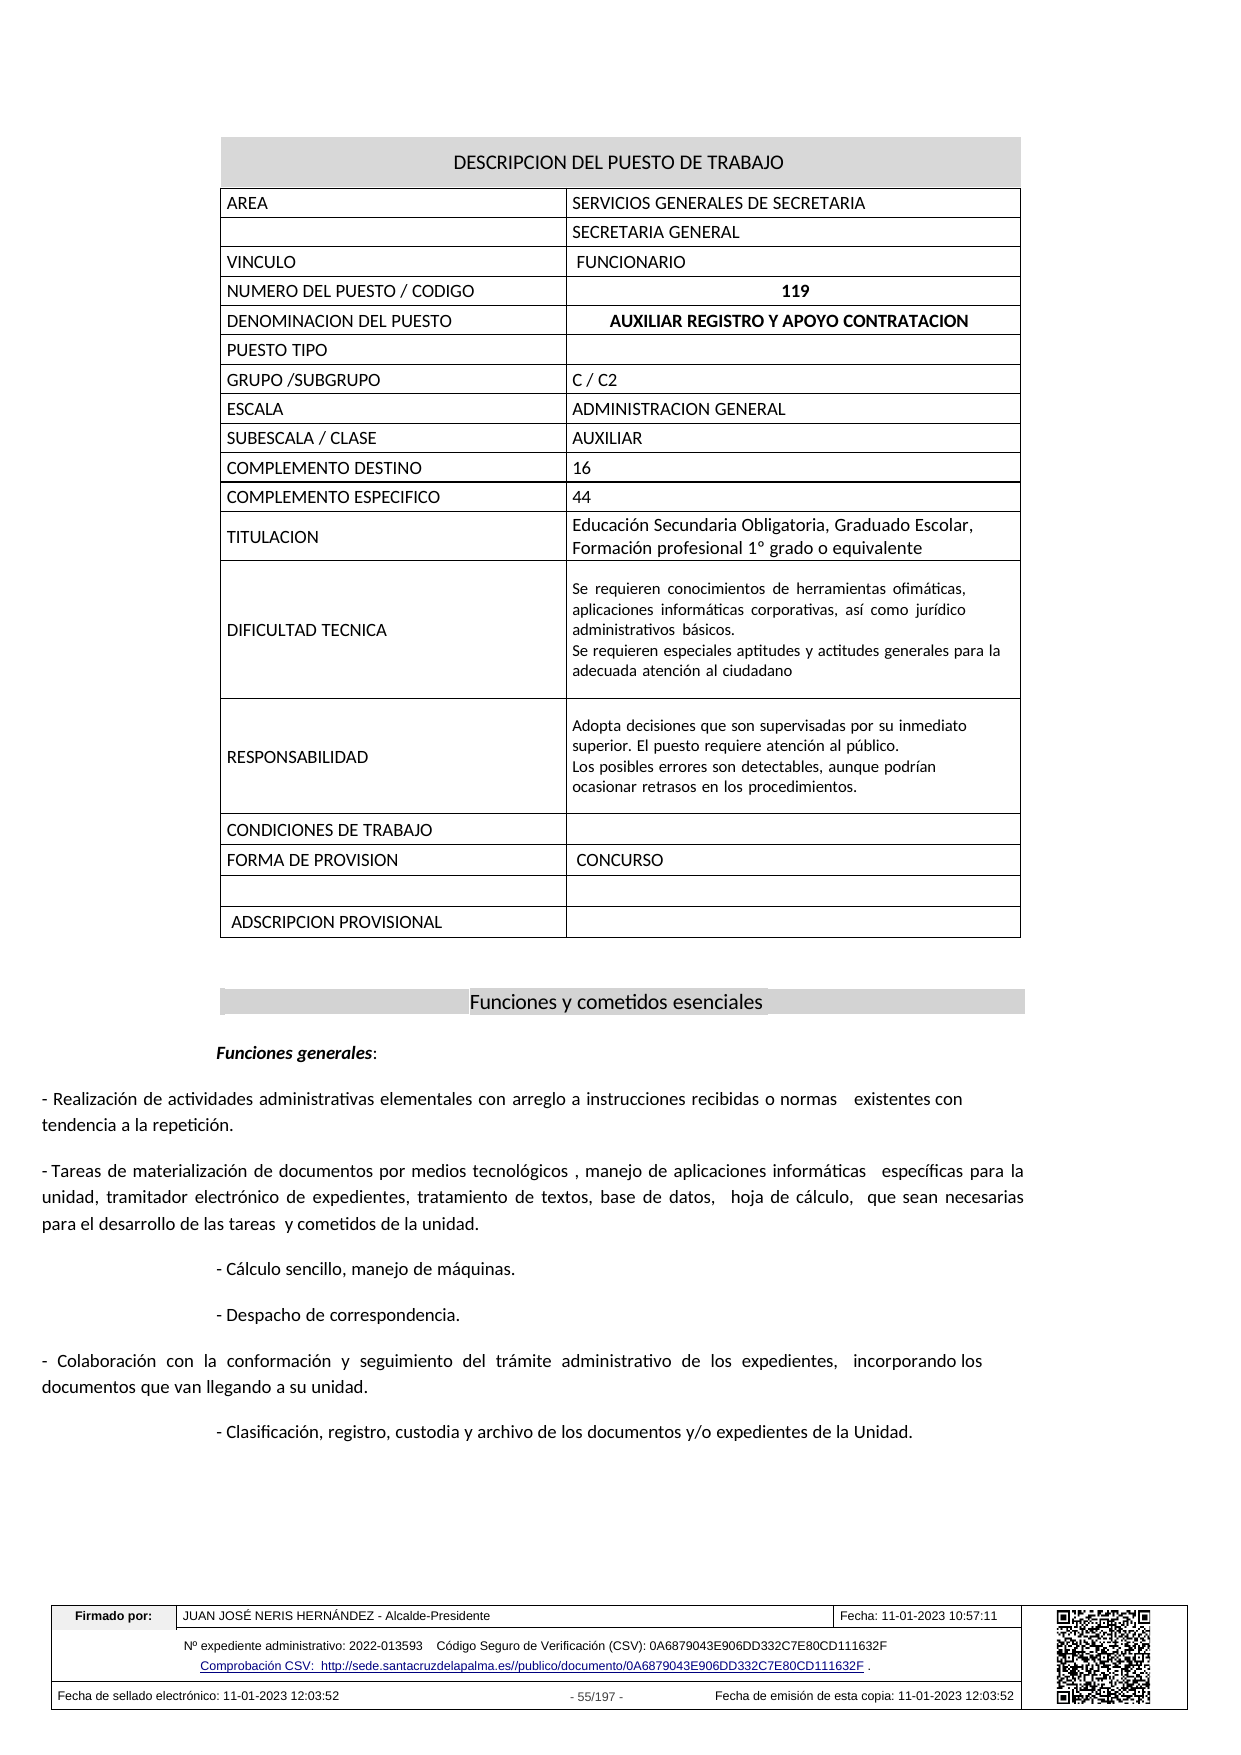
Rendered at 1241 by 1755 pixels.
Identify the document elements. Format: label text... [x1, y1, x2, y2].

table_cell Educación Secundaria Obligatoria, Graduado Escolar, Formación profesional 1º grado o equivalente [567, 512, 1020, 560]
table_cell 119 [567, 277, 1020, 305]
table_cell ESCALA [221, 394, 566, 423]
table_cell Adopta decisiones que son supervisadas por su inmediato superior. El puesto requiere atención al público. Los posibles errores son detectables, aunque podrían ocasionar retrasos en los procedimientos. [567, 699, 1020, 813]
table_cell AUXILIAR REGISTRO Y APOYO CONTRATACION [567, 306, 1020, 334]
list Cálculo sencillo, manejo de máquinas. [216, 1257, 1199, 1280]
list Tareas de materialización de documentos por medios tecnológicos , manejo de aplicaciones informáticas específicas para la unidad, tramitador electrónico de expedientes, tratamiento de textos, base de datos, hoja de cálculo, que sean necesarias para el desarrollo de las tareas y cometidos de la unidad. [42, 1159, 1024, 1235]
table_cell DIFICULTAD TECNICA [221, 561, 566, 698]
table_cell [567, 335, 1020, 364]
table_cell Se requieren conocimientos de herramientas ofimáticas, aplicaciones informáticas corporativas, así como jurídico administrativos básicos. Se requieren especiales aptitudes y actitudes generales para la adecuada atención al ciudadano [567, 561, 1020, 698]
table_cell [567, 907, 1020, 937]
table_cell Fecha de sellado electrónico: 11-01-2023 12:03:52 - 55/197 - Fecha de emisión de esta copia: 11-01-2023 12:03:52 [52, 1682, 1021, 1709]
table_cell FUNCIONARIO [567, 247, 1020, 276]
table_cell DENOMINACION DEL PUESTO [221, 306, 566, 334]
table_cell [567, 876, 1020, 906]
table_cell ADMINISTRACION GENERAL [567, 394, 1020, 423]
table_header DESCRIPCION DEL PUESTO DE TRABAJO [221, 137, 1021, 187]
table_cell COMPLEMENTO DESTINO [221, 453, 566, 481]
table_cell ADSCRIPCION PROVISIONAL [221, 907, 566, 937]
table_header Firmado por: [52, 1606, 176, 1627]
table_cell SECRETARIA GENERAL [567, 218, 1020, 246]
table_cell RESPONSABILIDAD [221, 699, 566, 813]
table_cell PUESTO TIPO [221, 335, 566, 364]
table_cell CONDICIONES DE TRABAJO [221, 814, 566, 844]
table_cell AUXILIAR [567, 424, 1020, 452]
list Realización de actividades administrativas elementales con arreglo a instrucciones recibidas o normas existentes con tendencia a la repetición. [42, 1087, 1023, 1136]
table_cell [221, 876, 566, 906]
table_cell CONCURSO [567, 845, 1020, 875]
table_cell SERVICIOS GENERALES DE SECRETARIA [567, 189, 1020, 217]
table_cell 16 [567, 453, 1020, 481]
table_cell COMPLEMENTO ESPECIFICO [221, 483, 566, 511]
table_cell C / C2 [567, 365, 1020, 393]
table_cell 44 [567, 483, 1020, 511]
table_header [1022, 1606, 1187, 1709]
table_cell SUBESCALA / CLASE [221, 424, 566, 452]
table_cell [567, 814, 1020, 844]
subtitle Funciones y cometidos esenciales [220, 988, 1199, 1015]
list Colaboración con la conformación y seguimiento del trámite administrativo de los expedientes, incorporando los documentos que van llegando a su unidad. [42, 1349, 1023, 1398]
list Clasificación, registro, custodia y archivo de los documentos y/o expedientes de la Unidad. [216, 1421, 1199, 1444]
table_cell [221, 218, 566, 246]
table_header Fecha: 11-01-2023 10:57:11 [834, 1606, 1021, 1627]
table_cell VINCULO [221, 247, 566, 276]
table_header JUAN JOSÉ NERIS HERNÁNDEZ - Alcalde-Presidente [177, 1606, 833, 1627]
table_cell AREA [221, 189, 566, 217]
table_cell FORMA DE PROVISION [221, 845, 566, 875]
table_cell Nº expediente administrativo: 2022-013593 Código Seguro de Verificación (CSV): 0A6879043E906DD332C7E80CD111632F Comprobación CSV: http://sede.santacruzdelapalma.es//publico/documento/0A6879043E906DD332C7E80CD111632F . [52, 1628, 1021, 1681]
table_cell NUMERO DEL PUESTO / CODIGO [221, 277, 566, 305]
list Despacho de correspondencia. [216, 1303, 1199, 1326]
subtitle Funciones generales: [216, 1041, 1199, 1064]
table_cell TITULACION [221, 512, 566, 560]
table_cell GRUPO /SUBGRUPO [221, 365, 566, 393]
